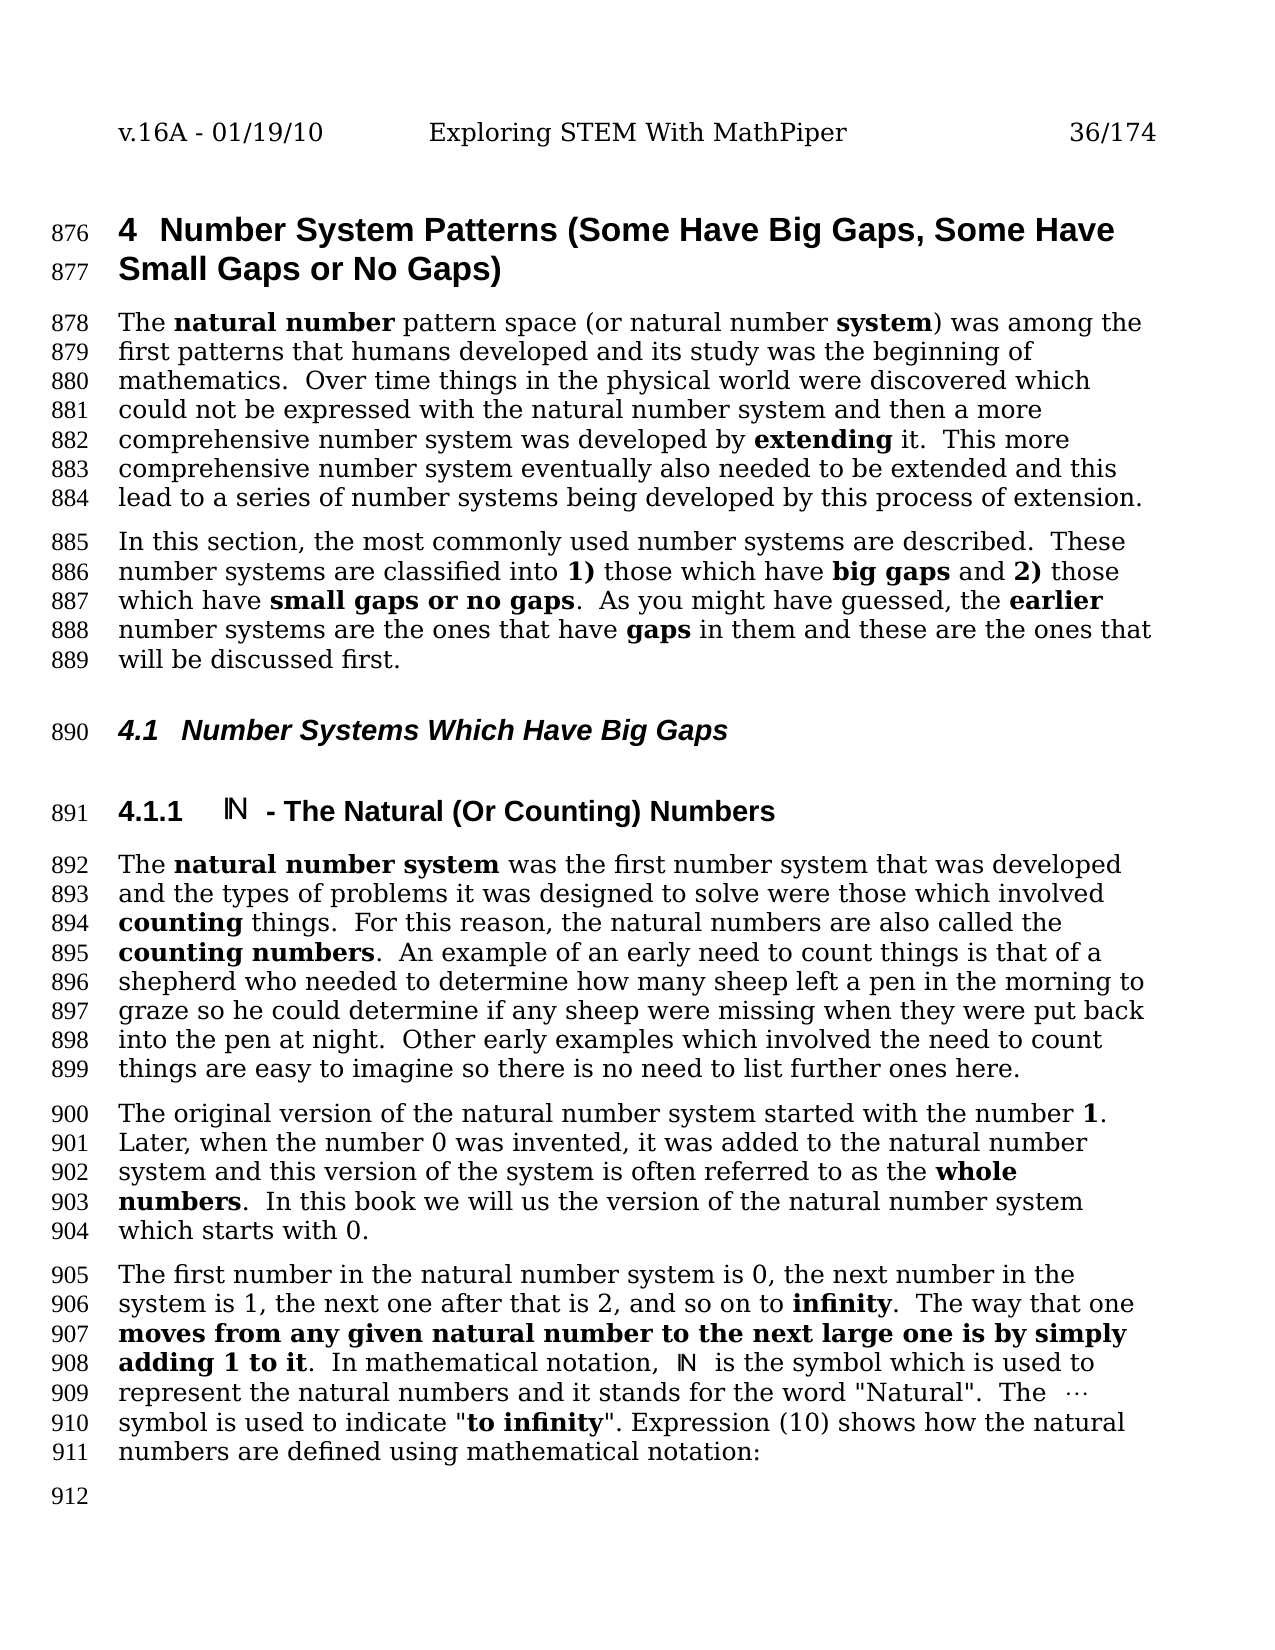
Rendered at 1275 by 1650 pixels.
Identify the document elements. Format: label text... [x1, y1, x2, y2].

text The first number in the natural number system is 0, the next number in the system is 1, the next one after that is 2, and so on to infinity. The way that one moves from any given natural number to the next large one is by simply adding 1 to it. In mathematical notation,is the symbol which is used to represent the natural numbers and it stands for the word "Natural". Thesymbol is used to indicate "to infinity". Expression (10) shows how the natural numbers are defined using mathematical notation: [118, 1260, 1157, 1466]
text The original version of the natural number system started with the number 1. Later, when the number 0 was invented, it was added to the natural number system and this version of the system is often referred to as the whole numbers. In this book we will us the version of the natural number system which starts with 0. [118, 1099, 1157, 1245]
subtitle Number System Patterns (Some Have Big Gaps, Some Have Small Gaps or No Gaps) [118, 210, 1157, 287]
text In this section, the most commonly used number systems are described. These number systems are classified into 1) those which have big gaps and 2) those which have small gaps or no gaps. As you might have guessed, the earlier number systems are the ones that have gaps in them and these are the ones that will be discussed first. [118, 528, 1157, 674]
text The natural number pattern space (or natural number system) was among the first patterns that humans developed and its study was the beginning of mathematics. Over time things in the physical world were discovered which could not be expressed with the natural number system and then a more comprehensive number system was developed by extending it. This more comprehensive number system eventually also needed to be extended and this lead to a series of number systems being developed by this process of extension. [118, 308, 1157, 513]
text The natural number system was the first number system that was developed and the types of problems it was designed to solve were those which involved counting things. For this reason, the natural numbers are also called the counting numbers. An example of an early need to count things is that of a shepherd who needed to determine how many sheep left a pen in the morning to graze so he could determine if any sheep were missing when they were put back into the pen at night. Other early examples which involved the need to count things are easy to imagine so there is no need to list further ones here. [118, 850, 1157, 1084]
subtitle Number Systems Which Have Big Gaps [118, 713, 1157, 747]
subtitle - The Natural (Or Counting) Numbers [118, 792, 1157, 829]
